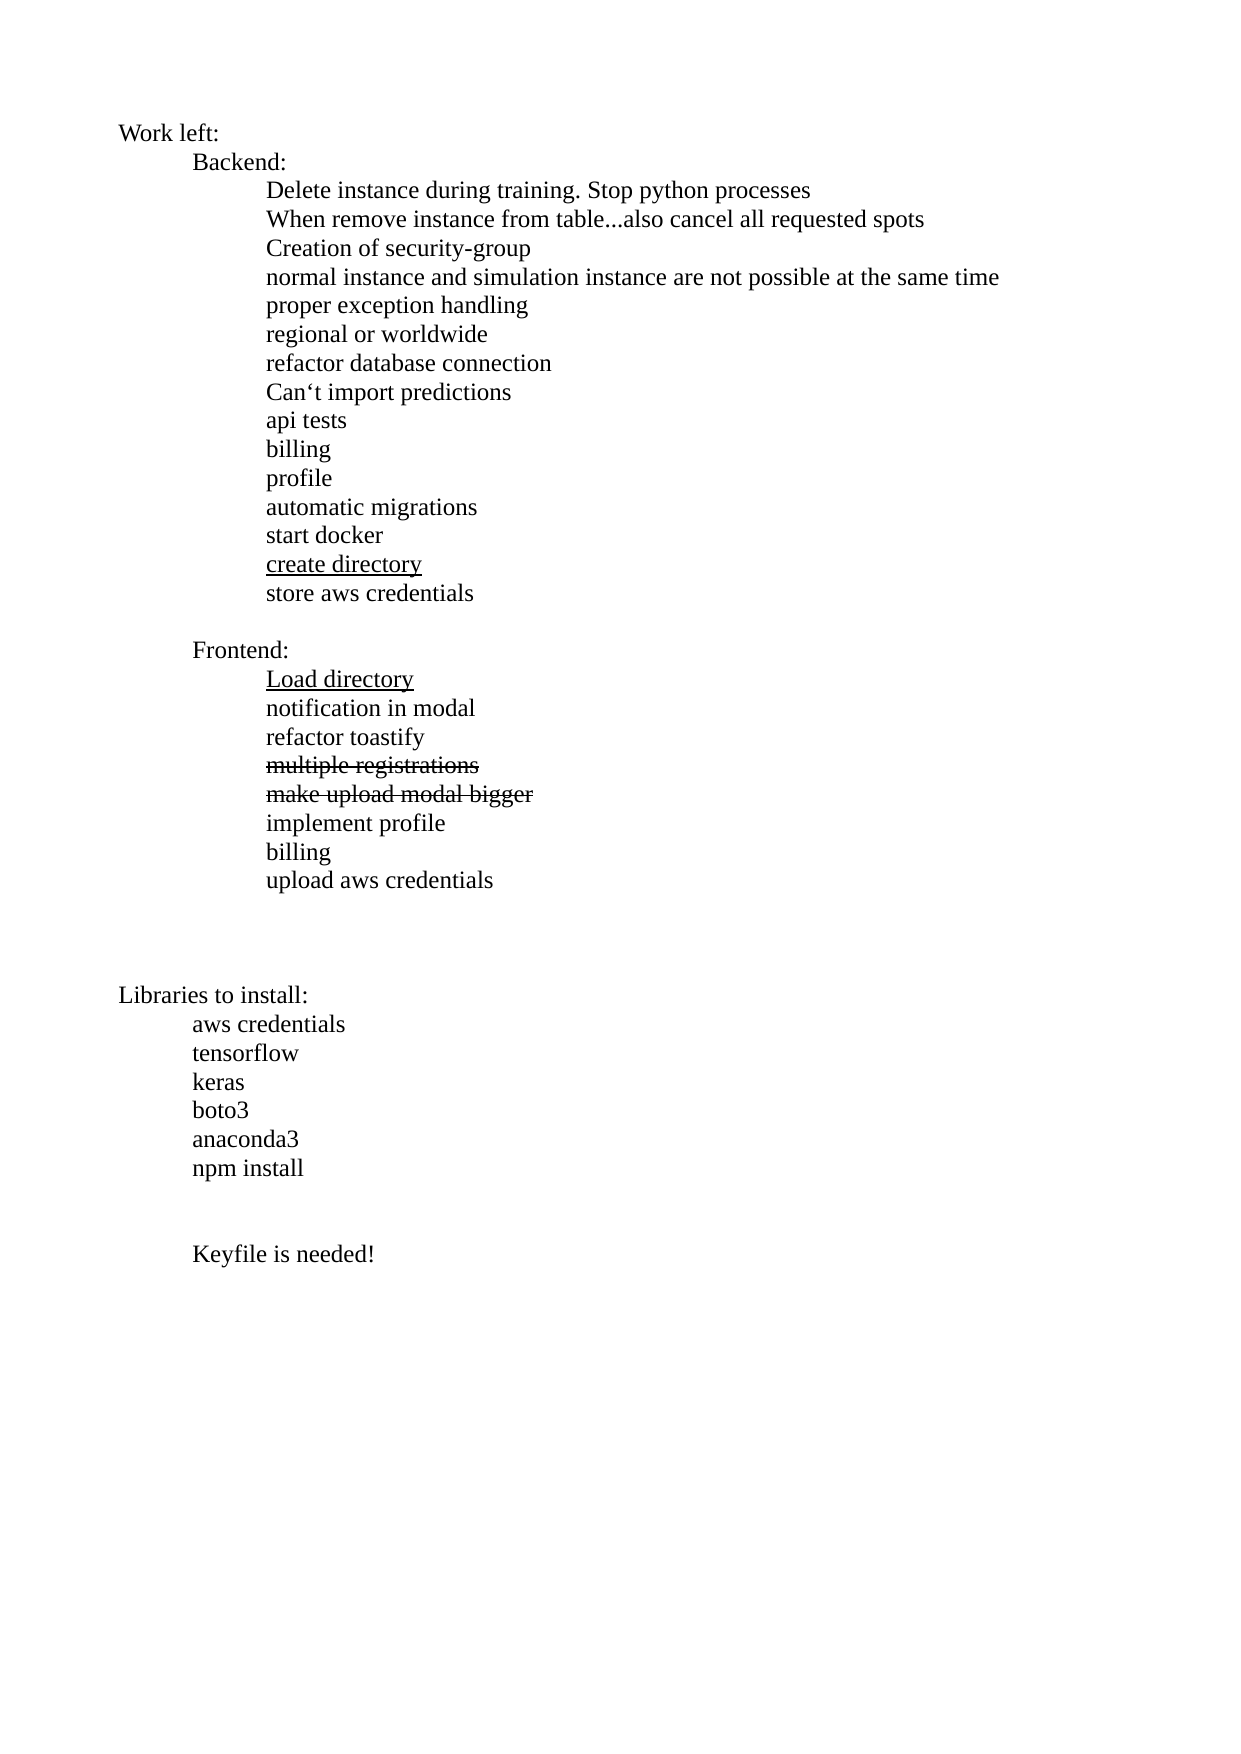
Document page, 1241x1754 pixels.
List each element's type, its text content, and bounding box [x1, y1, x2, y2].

text anaconda3 [118, 1124, 1122, 1153]
text billing [118, 837, 1122, 866]
text normal instance and simulation instance are not possible at the same time [118, 262, 1122, 291]
text Keyfile is needed! [118, 1239, 1122, 1268]
text refactor toastify [118, 722, 1122, 751]
text implement profile [118, 808, 1122, 837]
text billing [118, 434, 1122, 463]
text create directory [118, 549, 1122, 578]
text Work left: [118, 118, 1122, 147]
text aws credentials [118, 1009, 1122, 1038]
text proper exception handling [118, 291, 1122, 319]
text Backend: [118, 147, 1122, 176]
text notification in modal [118, 693, 1122, 722]
text start docker [118, 521, 1122, 549]
text When remove instance from table...also cancel all requested spots [118, 204, 1122, 233]
text upload aws credentials [118, 866, 1122, 894]
text api tests [118, 406, 1122, 434]
text automatic migrations [118, 492, 1122, 521]
text Load directory [118, 664, 1122, 693]
text Creation of security-group [118, 233, 1122, 262]
text tensorflow [118, 1038, 1122, 1067]
text store aws credentials [118, 578, 1122, 607]
text boto3 [118, 1096, 1122, 1124]
text regional or worldwide [118, 319, 1122, 348]
text npm install [118, 1153, 1122, 1182]
text Frontend: [118, 636, 1122, 664]
text Libraries to install: [118, 981, 1122, 1009]
text profile [118, 463, 1122, 492]
text refactor database connection [118, 348, 1122, 377]
text make upload modal bigger [118, 779, 1122, 808]
text Can‘t import predictions [118, 377, 1122, 406]
text Delete instance during training. Stop python processes [118, 176, 1122, 204]
text multiple registrations [118, 751, 1122, 779]
text keras [118, 1067, 1122, 1096]
